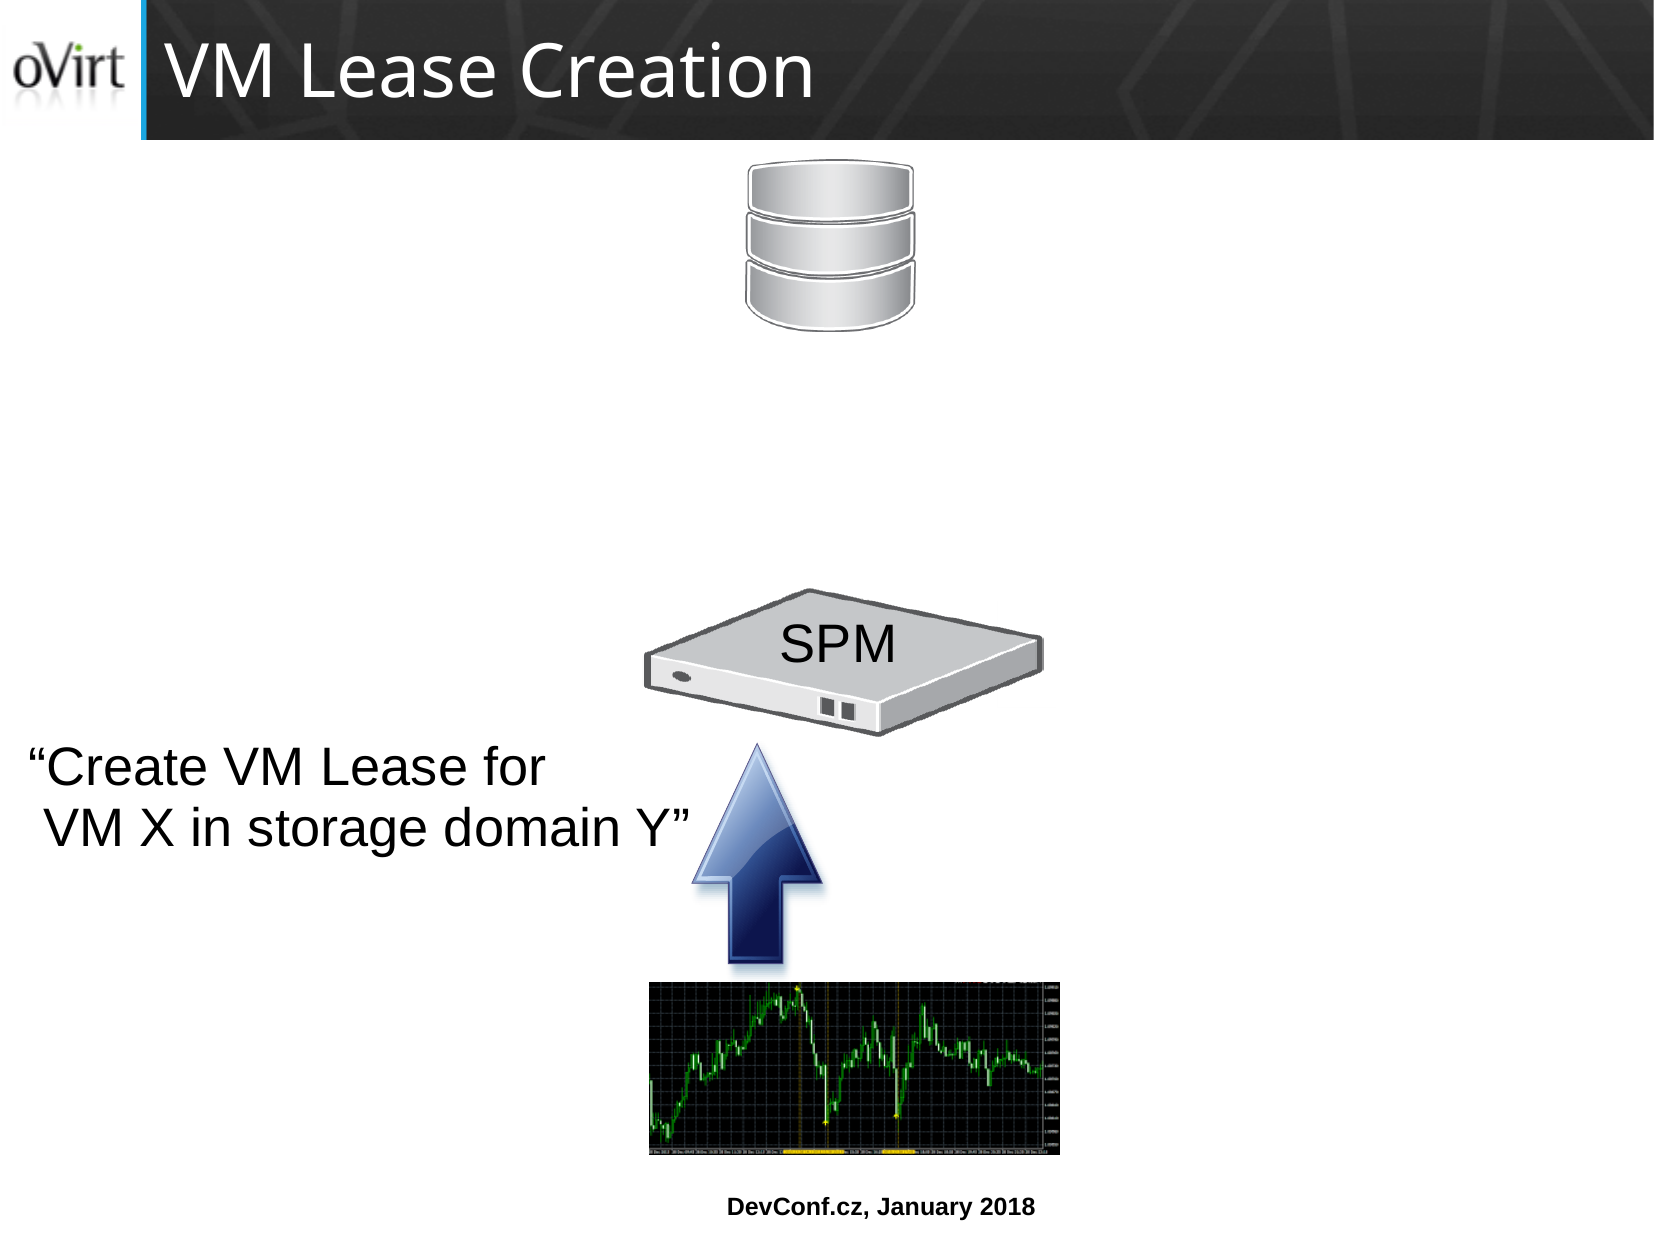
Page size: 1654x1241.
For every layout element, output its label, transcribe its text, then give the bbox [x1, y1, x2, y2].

text_box SPM [765, 606, 913, 682]
picture [745, 159, 916, 332]
title VM Lease Creation [164, 11, 1653, 126]
text_box “Create VM Lease for VM X in storage domain Y” [13, 729, 706, 866]
picture [0, 0, 1654, 140]
picture [603, 575, 1093, 1156]
